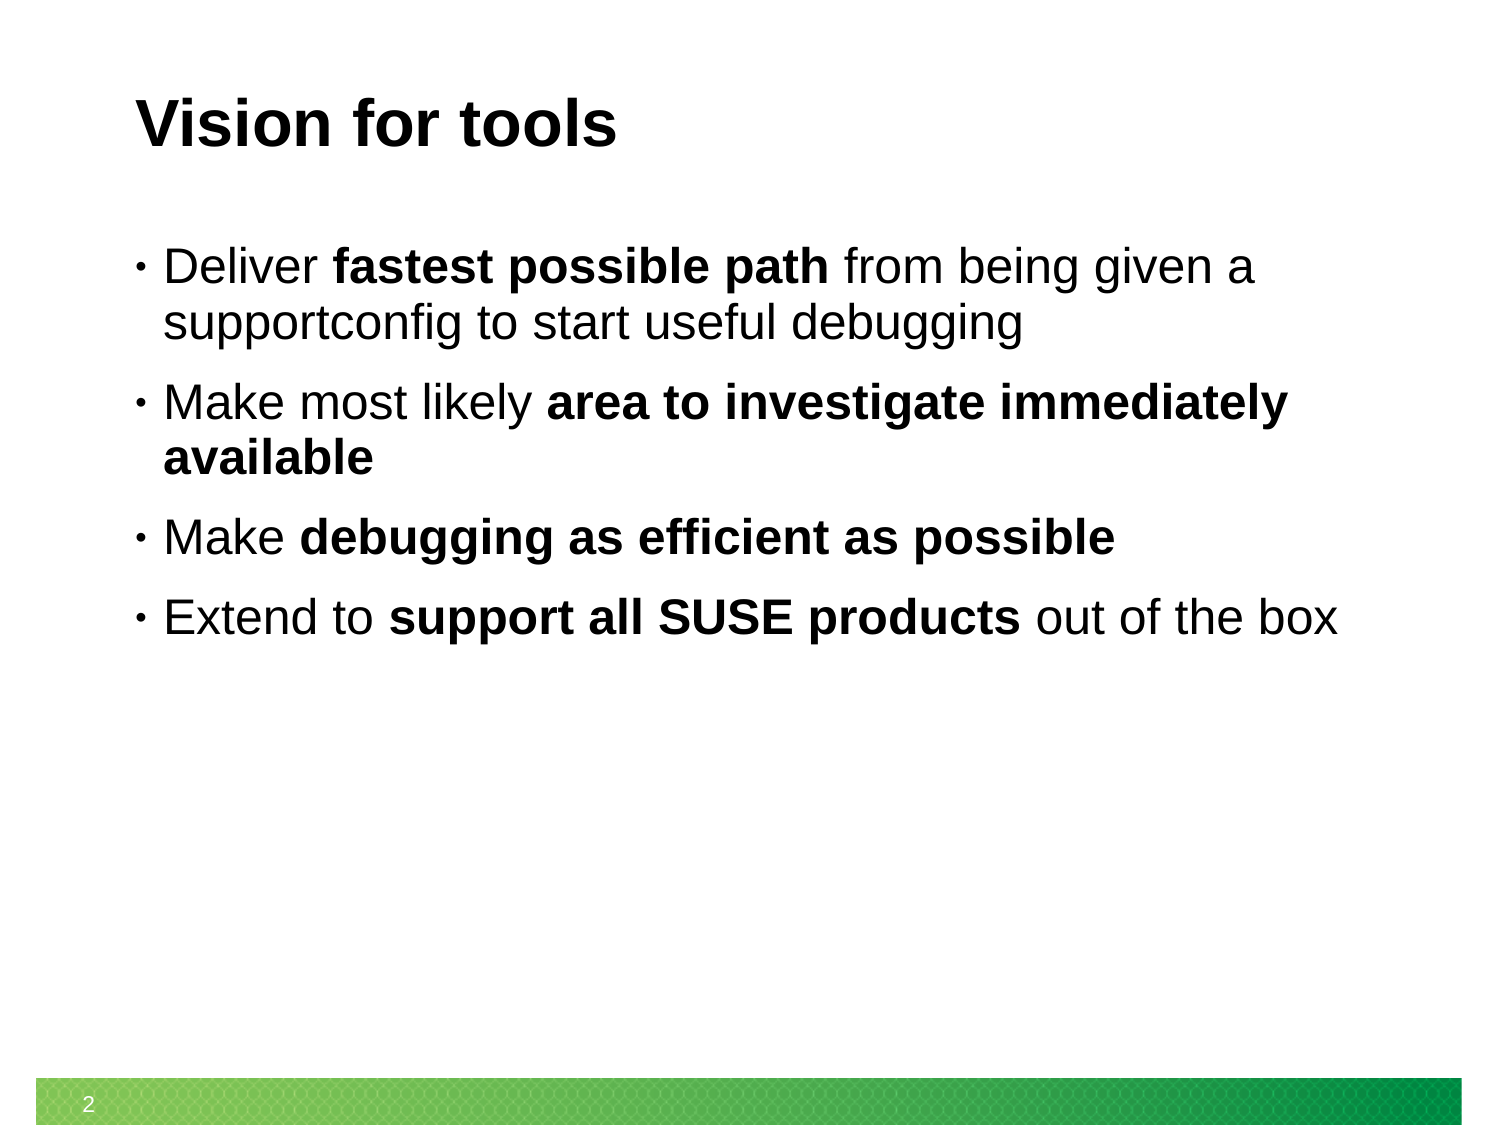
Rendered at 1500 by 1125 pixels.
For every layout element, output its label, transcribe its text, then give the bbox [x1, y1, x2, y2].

list Deliver fastest possible path from being given a supportconfig to start useful debugging Make most likely area to investigate immediately available Make debugging as efficient as possible Extend to support all SUSE products out of the box [135, 238, 1372, 892]
title Vision for tools [135, 41, 1372, 204]
picture [36, 1078, 1462, 1125]
